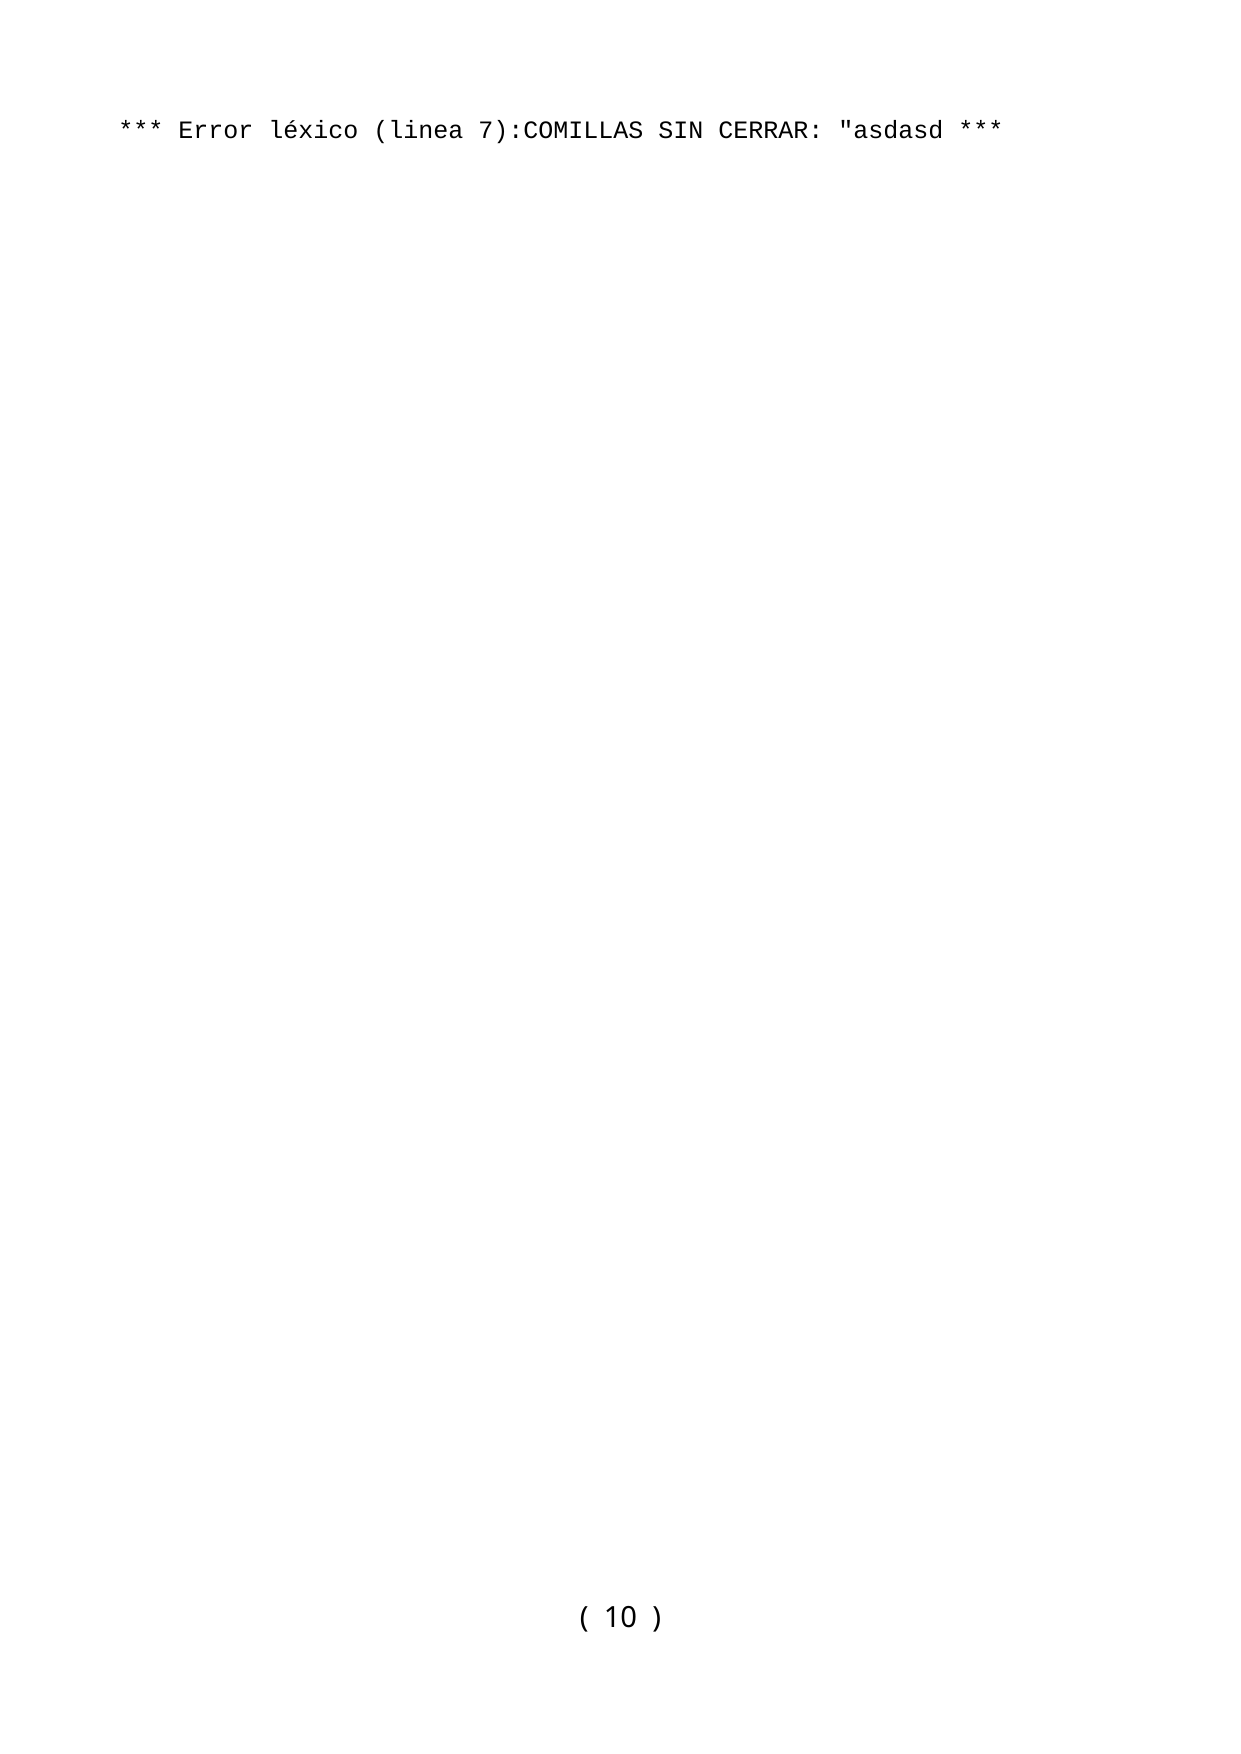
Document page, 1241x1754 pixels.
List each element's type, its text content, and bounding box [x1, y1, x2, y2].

text *** Error léxico (linea 7):COMILLAS SIN CERRAR: "asdasd *** [118, 118, 1122, 146]
